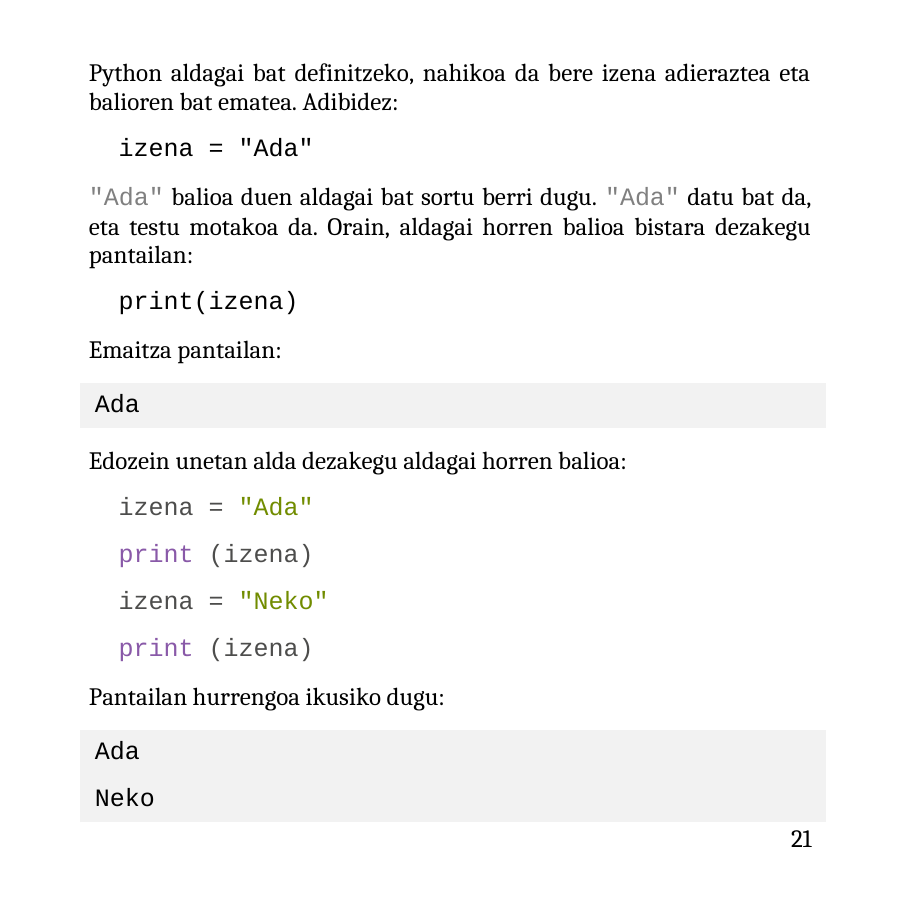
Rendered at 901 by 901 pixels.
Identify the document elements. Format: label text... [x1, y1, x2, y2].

text print (izena) [118, 542, 811, 570]
text print (izena) [118, 636, 811, 664]
text Ada [86, 390, 820, 422]
text Ada [86, 737, 820, 767]
text izena = "Neko" [118, 589, 811, 617]
text Pantailan hurrengoa ikusiko dugu: [89, 683, 811, 712]
text "Ada" balioa duen aldagai bat sortu berri dugu. "Ada" datu bat da, eta testu motakoa da. Orain, aldagai horren balioa bistara dezakegu pantailan: [89, 182, 811, 270]
text izena = "Ada" [118, 135, 811, 164]
text izena = "Ada" [118, 494, 811, 523]
text Emaitza pantailan: [89, 336, 811, 364]
text Edozein unetan alda dezakegu aldagai horren balioa: [89, 447, 811, 476]
text print(izena) [118, 289, 811, 317]
text Neko [86, 777, 820, 816]
text Python aldagai bat definitzeko, nahikoa da bere izena adieraztea eta balioren bat ematea. Adibidez: [89, 59, 811, 117]
